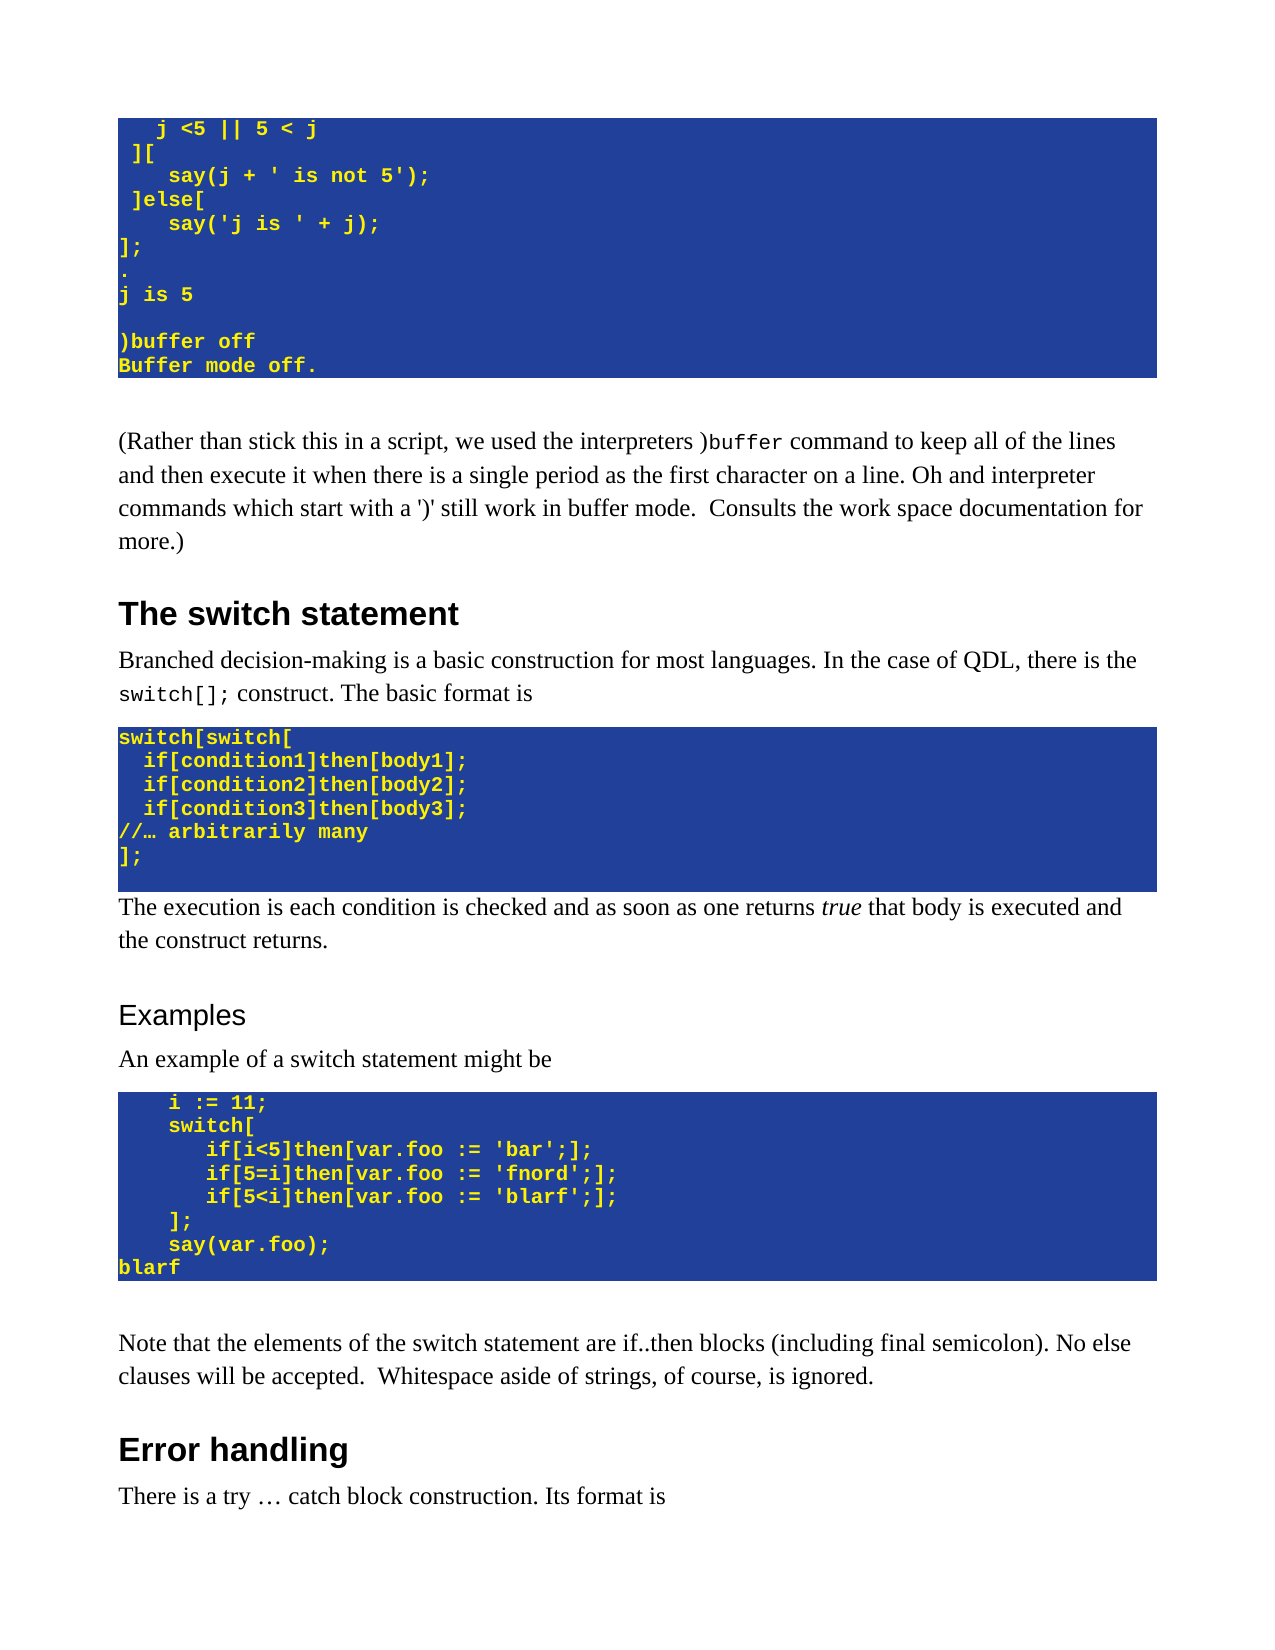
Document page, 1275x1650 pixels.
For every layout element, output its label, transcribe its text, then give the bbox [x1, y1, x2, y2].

text )buffer off [118, 331, 1157, 354]
text There is a try … catch block construction. Its format is [118, 1481, 1157, 1510]
text say(j + ' is not 5'); [118, 165, 1157, 189]
text if[i<5]then[var.foo := 'bar';]; [118, 1139, 1157, 1163]
text . [118, 260, 1157, 284]
text Branched decision-making is a basic construction for most languages. In the case of QDL, there is the switch[]; construct. The basic format is [118, 645, 1157, 708]
text say(var.foo); [118, 1233, 1157, 1257]
text The execution is each condition is checked and as soon as one returns true that body is executed and the construct returns. [118, 892, 1157, 954]
text switch[switch[ [118, 727, 1157, 751]
text if[condition3]then[body3]; [118, 798, 1157, 821]
text ][ [118, 142, 1157, 165]
text if[5<i]then[var.foo := 'blarf';]; [118, 1186, 1157, 1210]
text say('j is ' + j); [118, 213, 1157, 236]
text blarf [118, 1257, 1157, 1281]
text An example of a switch statement might be [118, 1044, 1157, 1073]
text ]else[ [118, 189, 1157, 213]
subtitle The switch statement [118, 594, 1157, 633]
text ]; [118, 236, 1157, 260]
text if[5=i]then[var.foo := 'fnord';]; [118, 1163, 1157, 1186]
text i := 11; [118, 1092, 1157, 1115]
text if[condition2]then[body2]; [118, 774, 1157, 798]
text j <5 || 5 < j [118, 118, 1157, 142]
text j is 5 [118, 284, 1157, 307]
subtitle Examples [118, 998, 1157, 1032]
text //… arbitrarily many [118, 821, 1157, 845]
text ]; [118, 1210, 1157, 1233]
text (Rather than stick this in a script, we used the interpreters )buffer command to keep all of the lines and then execute it when there is a single period as the first character on a line. Oh and interpreter commands which start with a ')' still work in buffer mode. Consults the work space documentation for more.) [118, 426, 1157, 554]
text if[condition1]then[body1]; [118, 751, 1157, 774]
text switch[ [118, 1115, 1157, 1139]
text ]; [118, 845, 1157, 869]
subtitle Error handling [118, 1430, 1157, 1468]
text Buffer mode off. [118, 354, 1157, 378]
text Note that the elements of the switch statement are if..then blocks (including final semicolon). No else clauses will be accepted. Whitespace aside of strings, of course, is ignored. [118, 1328, 1157, 1390]
